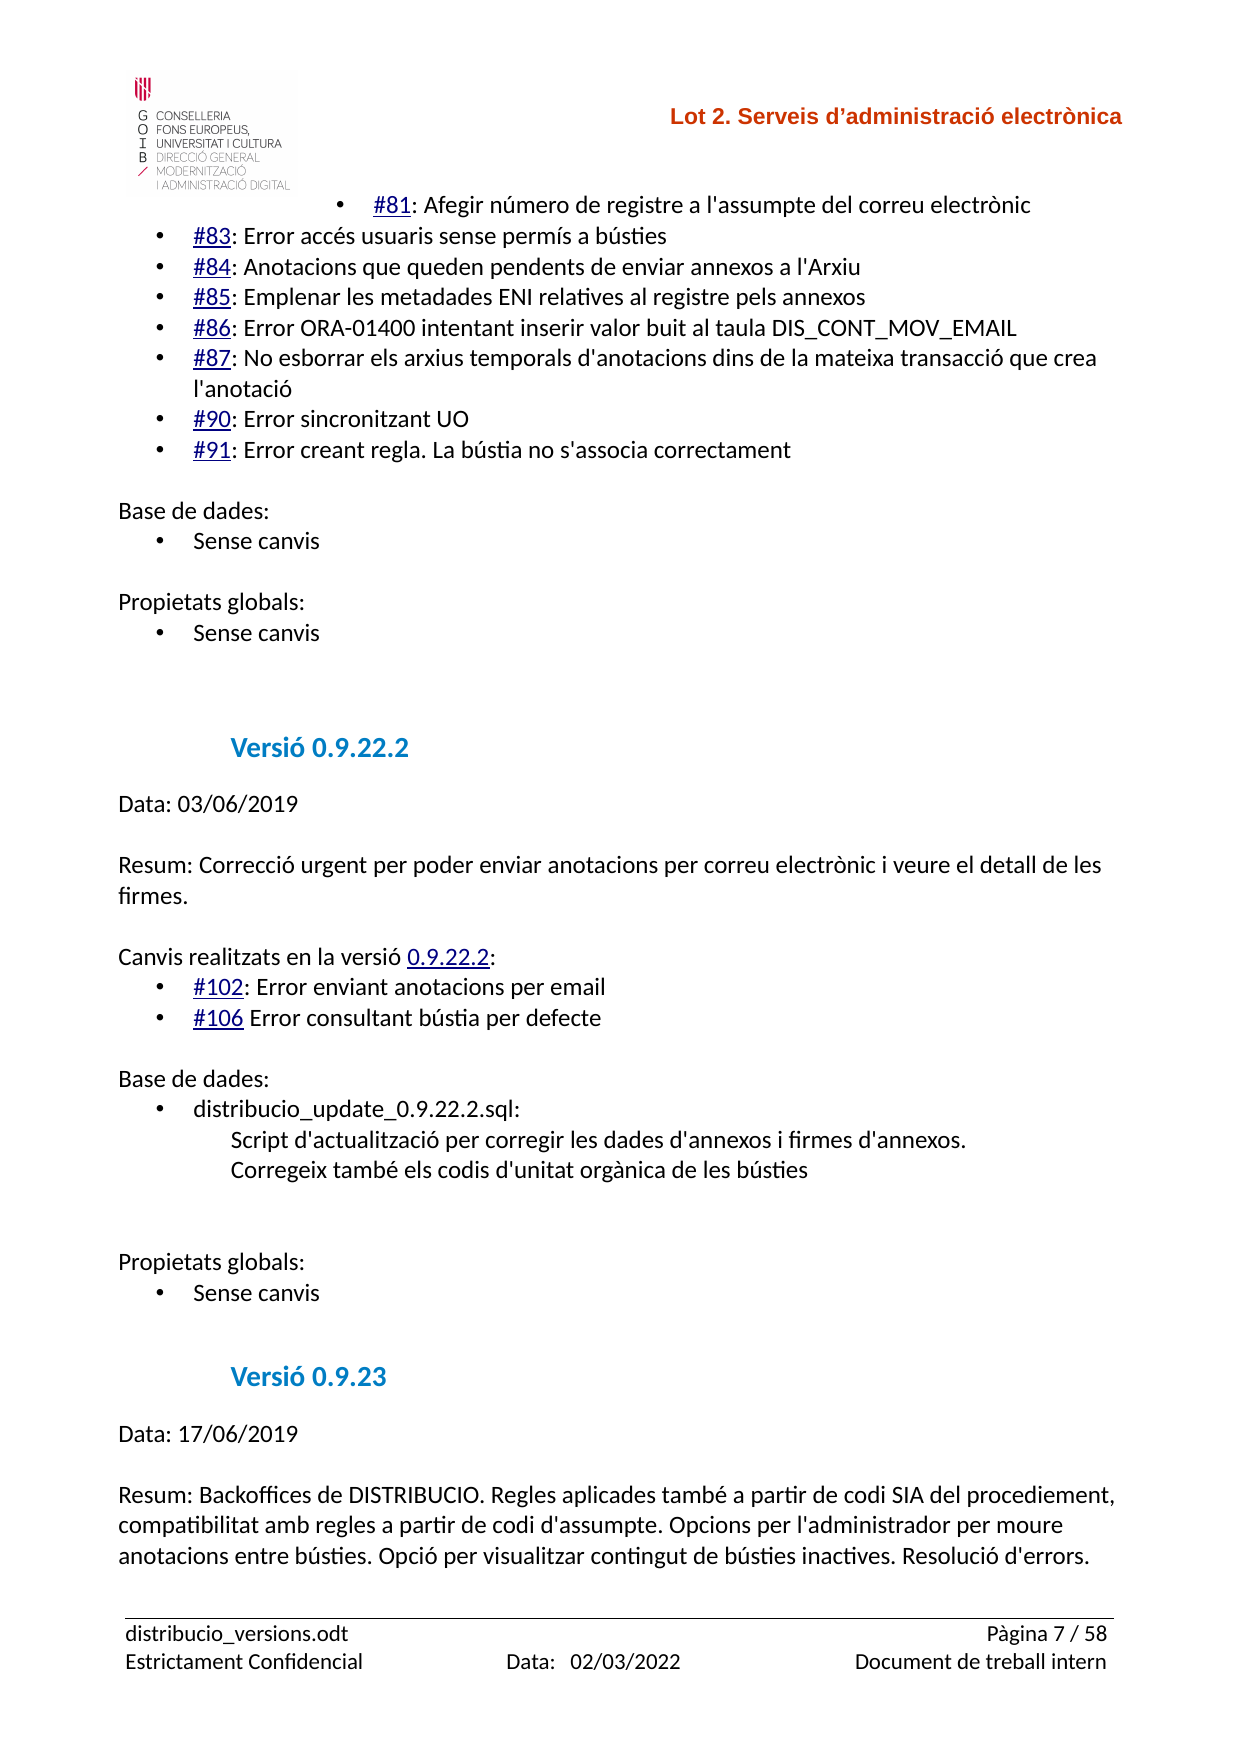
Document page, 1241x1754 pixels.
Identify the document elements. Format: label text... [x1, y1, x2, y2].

text Propietats globals: [118, 586, 1122, 617]
list #81: Afegir número de registre a l'assumpte del correu electrònic [156, 190, 1122, 220]
list Sense canvis [156, 525, 1122, 556]
text Base de dades: [118, 1063, 1122, 1094]
list #85: Emplenar les metadades ENI relatives al registre pels annexos [156, 281, 1122, 312]
subtitle Versió 0.9.22.2 [153, 729, 1122, 765]
text Data: 17/06/2019 [118, 1418, 1122, 1448]
list Sense canvis [156, 1277, 1122, 1307]
text Propietats globals: [118, 1246, 1122, 1277]
list Script d'actualització per corregir les dades d'annexos i firmes d'annexos. [193, 1124, 1122, 1155]
text Resum: Backoffices de DISTRIBUCIO. Regles aplicades també a partir de codi SIA del procediement, compatibilitat amb regles a partir de codi d'assumpte. Opcions per l'administrador per moure anotacions entre bústies. Opció per visualitzar contingut de bústies inactives. Resolució d'errors. [118, 1479, 1122, 1570]
list #106 Error consultant bústia per defecte [156, 1002, 1122, 1033]
list #84: Anotacions que queden pendents de enviar annexos a l'Arxiu [156, 251, 1122, 281]
list #102: Error enviant anotacions per email [156, 972, 1122, 1002]
list #87: No esborrar els arxius temporals d'anotacions dins de la mateixa transacció que crea l'anotació [156, 342, 1122, 403]
list #83: Error accés usuaris sense permís a bústies [156, 220, 1122, 251]
text Base de dades: [118, 495, 1122, 525]
list Sense canvis [156, 617, 1122, 647]
picture [126, 70, 299, 197]
text Resum: Correcció urgent per poder enviar anotacions per correu electrònic i veure el detall de les firmes. [118, 849, 1122, 911]
text Canvis realitzats en la versió 0.9.22.2: [118, 941, 1122, 972]
list #86: Error ORA-01400 intentant inserir valor buit al taula DIS_CONT_MOV_EMAIL [156, 312, 1122, 342]
list Corregeix també els codis d'unitat orgànica de les bústies [193, 1155, 1122, 1185]
text Data: 03/06/2019 [118, 788, 1122, 819]
list #91: Error creant regla. La bústia no s'associa correctament [156, 434, 1122, 464]
list distribucio_update_0.9.22.2.sql: [156, 1094, 1122, 1124]
subtitle Versió 0.9.23 [153, 1358, 1122, 1394]
list #90: Error sincronitzant UO [156, 403, 1122, 434]
